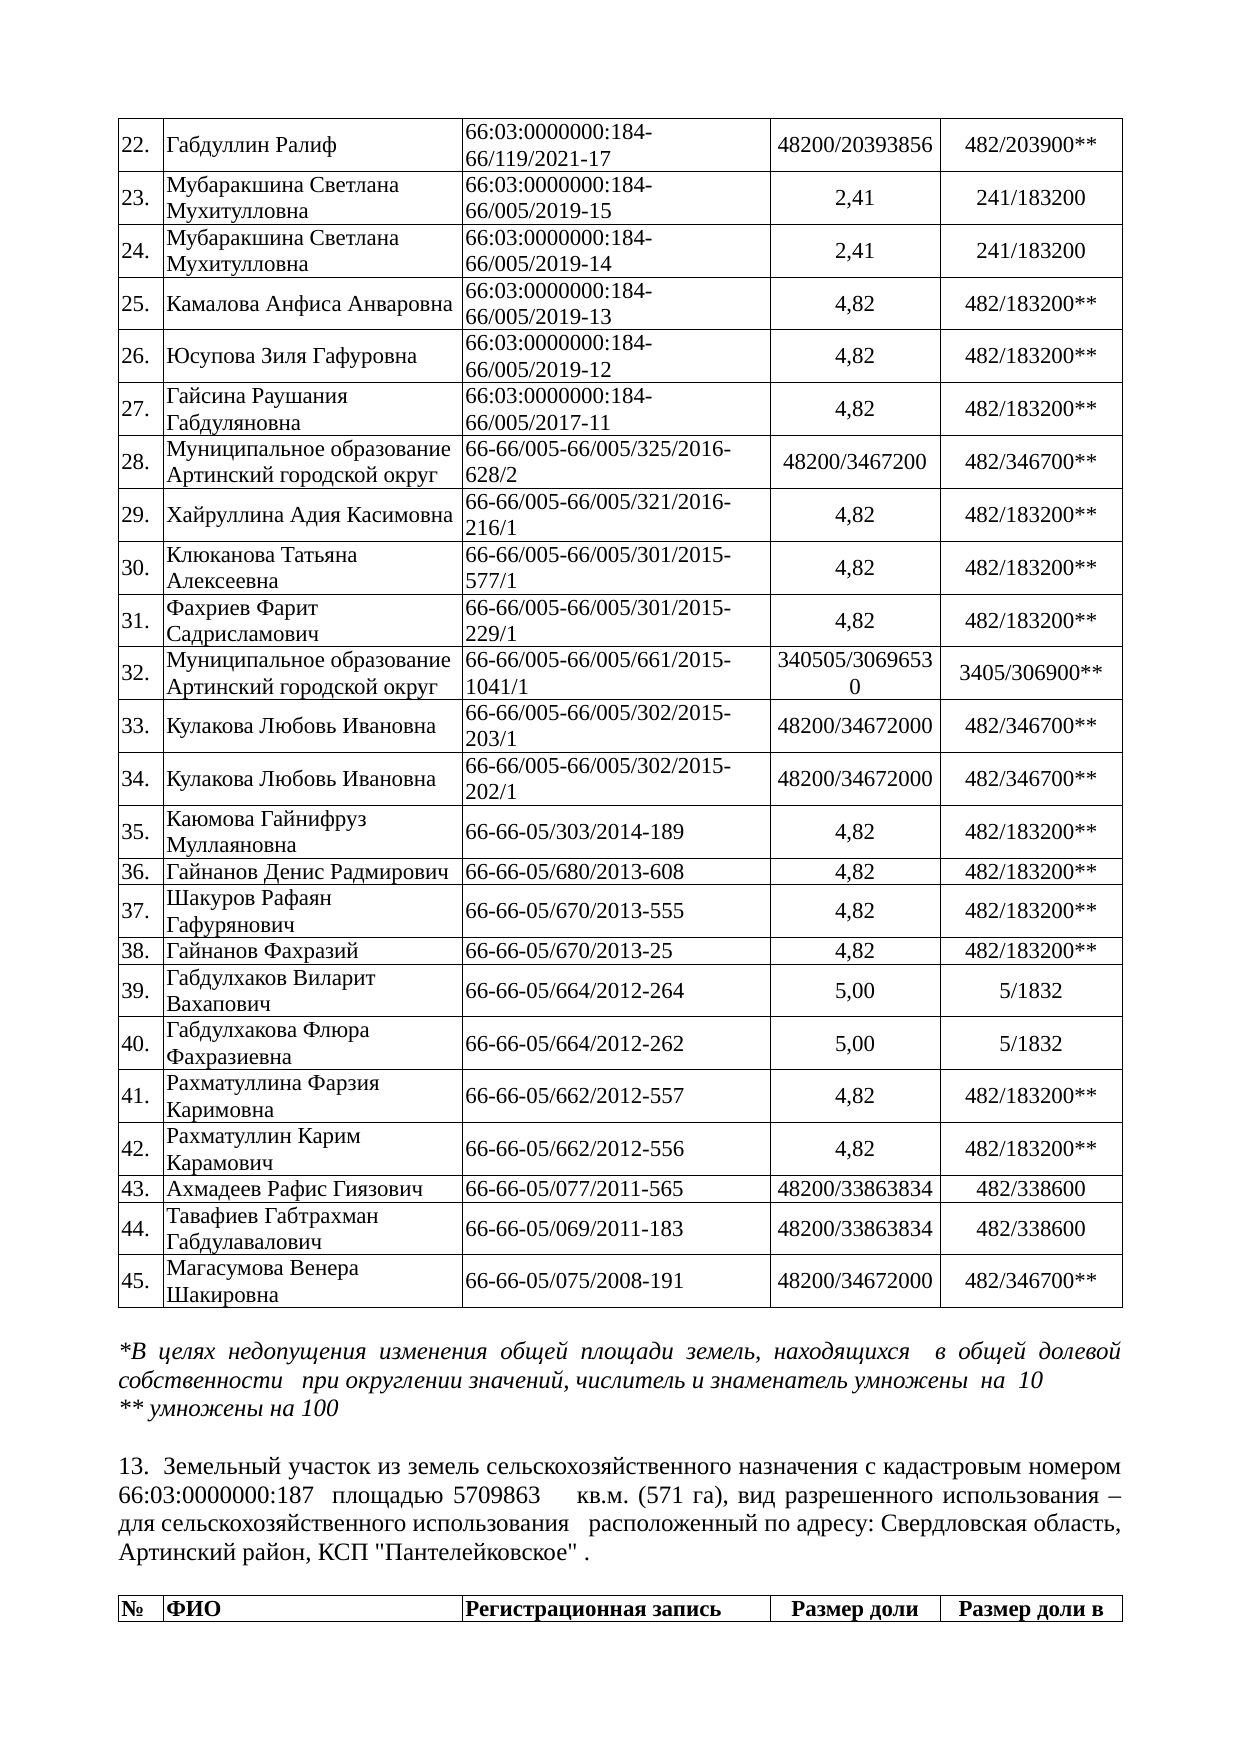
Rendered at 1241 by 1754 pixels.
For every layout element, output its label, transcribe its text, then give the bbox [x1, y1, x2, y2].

table_cell 4,82 [771, 885, 940, 937]
table_cell 66-66/005-66/005/302/2015-203/1 [463, 700, 770, 752]
table_cell 42. [119, 1123, 163, 1175]
table_cell 482/346700** [941, 700, 1122, 752]
table_cell 66-66-05/680/2013-608 [463, 859, 770, 884]
table_cell Хайруллина Адия Касимовна [164, 489, 462, 541]
table_cell 241/183200 [941, 172, 1122, 224]
table_cell 33. [119, 700, 163, 752]
table_cell 66:03:0000000:184-66/119/2021-17 [463, 119, 770, 171]
table_cell 66-66-05/670/2013-555 [463, 885, 770, 937]
table_cell 66-66-05/303/2014-189 [463, 806, 770, 857]
table_cell 482/346700** [941, 1255, 1122, 1307]
table_cell Рахматуллина Фарзия Каримовна [164, 1070, 462, 1122]
table_header ФИО [164, 1596, 462, 1621]
table_cell 23. [119, 172, 163, 224]
table_cell 482/183200** [941, 278, 1122, 329]
table_cell 25. [119, 278, 163, 329]
table_cell 5/1832 [941, 965, 1122, 1016]
table_cell 2,41 [771, 172, 940, 224]
table_cell 3405/306900** [941, 647, 1122, 699]
table_cell 66-66/005-66/005/321/2016-216/1 [463, 489, 770, 541]
table_cell Клюканова Татьяна Алексеевна [164, 542, 462, 593]
table_cell 66:03:0000000:184-66/005/2019-13 [463, 278, 770, 329]
table_cell Тавафиев Габтрахман Габдулавалович [164, 1203, 462, 1254]
table_cell 66-66-05/077/2011-565 [463, 1176, 770, 1202]
table_cell 45. [119, 1255, 163, 1307]
table_cell 482/183200** [941, 595, 1122, 646]
table_cell Гайсина Раушания Габдуляновна [164, 383, 462, 435]
table_cell 482/183200** [941, 1123, 1122, 1175]
table_cell Гайнанов Фахразий [164, 938, 462, 964]
table_cell Камалова Анфиса Анваровна [164, 278, 462, 329]
table_cell Габдуллин Ралиф [164, 119, 462, 171]
text 13. Земельный участок из земель сельскохозяйственного назначения с кадастровым номером 66:03:0000000:187 площадью 5709863 кв.м. (571 га), вид разрешенного использования – для сельскохозяйственного использования расположенный по адресу: Свердловская область, Артинский район, КСП "Пантелейковское" . [118, 1451, 1122, 1566]
table_cell 482/183200** [941, 542, 1122, 593]
table_cell Юсупова Зиля Гафуровна [164, 330, 462, 382]
table_header № [119, 1596, 163, 1621]
table_cell 66-66-05/662/2012-556 [463, 1123, 770, 1175]
table_cell 34. [119, 753, 163, 805]
table_cell 482/346700** [941, 753, 1122, 805]
table_cell 48200/3467200 [771, 436, 940, 488]
table_cell Магасумова Венера Шакировна [164, 1255, 462, 1307]
table_cell 48200/20393856 [771, 119, 940, 171]
table_cell 4,82 [771, 330, 940, 382]
table_cell 27. [119, 383, 163, 435]
table_cell Каюмова Гайнифруз Муллаяновна [164, 806, 462, 857]
table_cell 66-66/005-66/005/301/2015-229/1 [463, 595, 770, 646]
table_cell Кулакова Любовь Ивановна [164, 700, 462, 752]
table_cell 482/346700** [941, 436, 1122, 488]
table_cell 66:03:0000000:184-66/005/2019-12 [463, 330, 770, 382]
table_cell 66-66-05/069/2011-183 [463, 1203, 770, 1254]
table_cell Ахмадеев Рафис Гиязович [164, 1176, 462, 1202]
table_cell Габдулхаков Виларит Вахапович [164, 965, 462, 1016]
table_header Размер доли в [941, 1596, 1122, 1621]
table_cell 22. [119, 119, 163, 171]
table_cell 5,00 [771, 1017, 940, 1069]
table_cell 241/183200 [941, 225, 1122, 277]
table_cell 4,82 [771, 859, 940, 884]
table_cell 482/183200** [941, 938, 1122, 964]
table_cell 4,82 [771, 595, 940, 646]
table_cell 4,82 [771, 489, 940, 541]
table_cell Кулакова Любовь Ивановна [164, 753, 462, 805]
table_cell 29. [119, 489, 163, 541]
table_cell 66:03:0000000:184-66/005/2019-14 [463, 225, 770, 277]
table_cell 5,00 [771, 965, 940, 1016]
table_cell 4,82 [771, 278, 940, 329]
table_cell 66-66/005-66/005/325/2016-628/2 [463, 436, 770, 488]
table_cell Шакуров Рафаян Гафурянович [164, 885, 462, 937]
table_cell 30. [119, 542, 163, 593]
table_cell 44. [119, 1203, 163, 1254]
table_cell 482/338600 [941, 1176, 1122, 1202]
table_cell 41. [119, 1070, 163, 1122]
table_cell Муниципальное образование Артинский городской округ [164, 647, 462, 699]
table_cell 40. [119, 1017, 163, 1069]
table_cell 482/183200** [941, 330, 1122, 382]
table_cell 482/183200** [941, 489, 1122, 541]
table_cell 66-66-05/664/2012-262 [463, 1017, 770, 1069]
table_cell Габдулхакова Флюра Фахразиевна [164, 1017, 462, 1069]
table_cell Рахматуллин Карим Карамович [164, 1123, 462, 1175]
table_cell 39. [119, 965, 163, 1016]
table_header Размер доли [771, 1596, 940, 1621]
table_cell 4,82 [771, 938, 940, 964]
table_cell 66:03:0000000:184-66/005/2017-11 [463, 383, 770, 435]
table_cell 66-66/005-66/005/301/2015-577/1 [463, 542, 770, 593]
table_cell 66-66/005-66/005/661/2015-1041/1 [463, 647, 770, 699]
table_cell 2,41 [771, 225, 940, 277]
table_cell 66:03:0000000:184-66/005/2019-15 [463, 172, 770, 224]
table_cell 43. [119, 1176, 163, 1202]
table_cell Гайнанов Денис Радмирович [164, 859, 462, 884]
text *В целях недопущения изменения общей площади земель, находящихся в общей долевой собственности при округлении значений, числитель и знаменатель умножены на 10 [118, 1336, 1122, 1393]
table_cell Муниципальное образование Артинский городской округ [164, 436, 462, 488]
table_cell 482/183200** [941, 806, 1122, 857]
table_cell 31. [119, 595, 163, 646]
table_cell Мубаракшина Светлана Мухитулловна [164, 172, 462, 224]
table_cell 482/183200** [941, 383, 1122, 435]
table_cell 340505/30696530 [771, 647, 940, 699]
table_cell 32. [119, 647, 163, 699]
table_cell 482/203900** [941, 119, 1122, 171]
table_cell 66-66-05/670/2013-25 [463, 938, 770, 964]
table_cell 48200/34672000 [771, 700, 940, 752]
table_header Регистрационная запись [463, 1596, 770, 1621]
table_cell 4,82 [771, 383, 940, 435]
text ** умножены на 100 [118, 1393, 1122, 1422]
table_cell 24. [119, 225, 163, 277]
table_cell 66-66-05/662/2012-557 [463, 1070, 770, 1122]
table_cell 4,82 [771, 1123, 940, 1175]
table_cell 35. [119, 806, 163, 857]
table_cell Фахриев Фарит Садрисламович [164, 595, 462, 646]
table_cell 66-66-05/664/2012-264 [463, 965, 770, 1016]
table_cell 482/183200** [941, 885, 1122, 937]
table_cell 48200/33863834 [771, 1203, 940, 1254]
table_cell 48200/34672000 [771, 753, 940, 805]
table_cell 37. [119, 885, 163, 937]
table_cell 36. [119, 859, 163, 884]
table_cell 66-66/005-66/005/302/2015-202/1 [463, 753, 770, 805]
table_cell 26. [119, 330, 163, 382]
table_cell 4,82 [771, 1070, 940, 1122]
table_cell Мубаракшина Светлана Мухитулловна [164, 225, 462, 277]
table_cell 482/338600 [941, 1203, 1122, 1254]
table_cell 5/1832 [941, 1017, 1122, 1069]
table_cell 4,82 [771, 806, 940, 857]
table_cell 482/183200** [941, 859, 1122, 884]
table_cell 48200/33863834 [771, 1176, 940, 1202]
table_cell 48200/34672000 [771, 1255, 940, 1307]
table_cell 4,82 [771, 542, 940, 593]
table_cell 66-66-05/075/2008-191 [463, 1255, 770, 1307]
table_cell 482/183200** [941, 1070, 1122, 1122]
table_cell 28. [119, 436, 163, 488]
table_cell 38. [119, 938, 163, 964]
